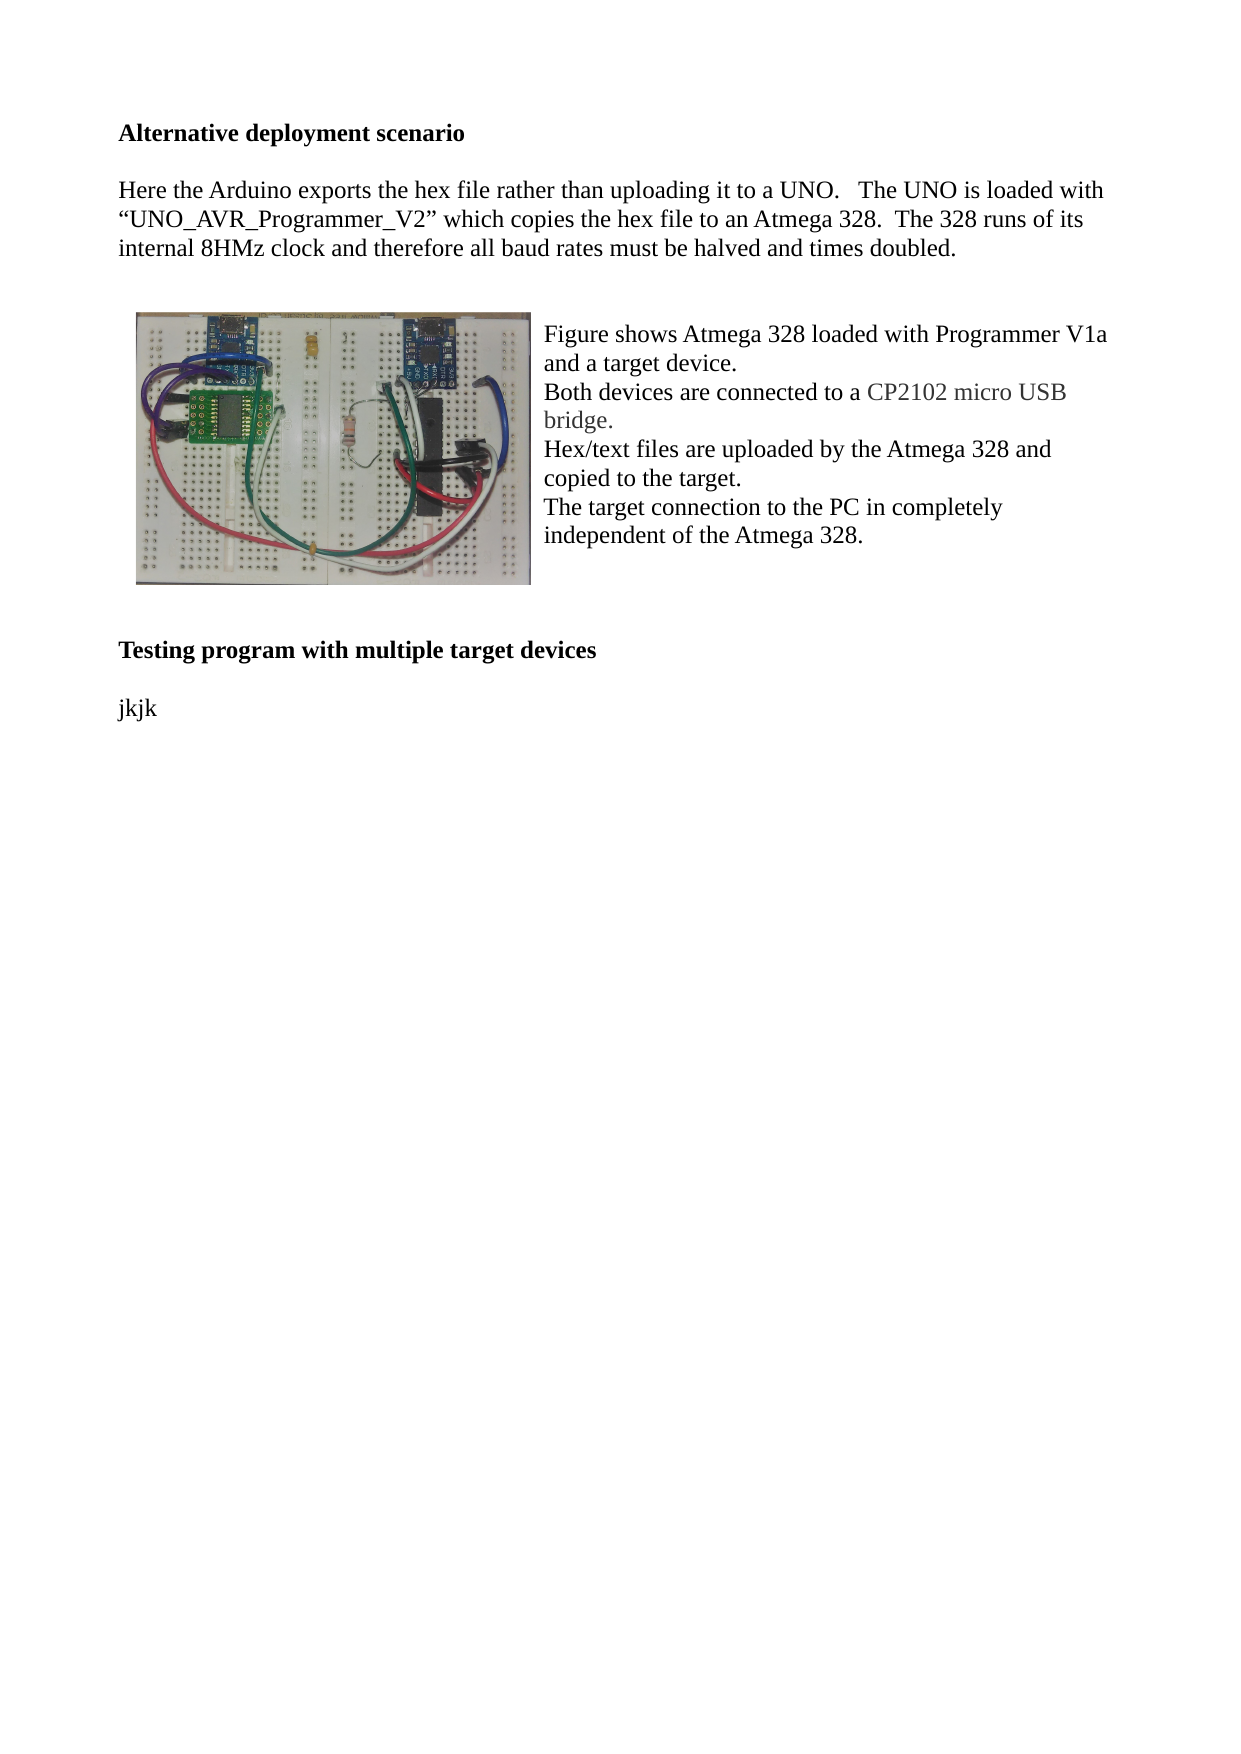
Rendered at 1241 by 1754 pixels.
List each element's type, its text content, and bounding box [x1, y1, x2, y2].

text Here the Arduino exports the hex file rather than uploading it to a UNO. The UNO is loaded with “UNO_AVR_Programmer_V2” which copies the hex file to an Atmega 328. The 328 runs of its [118, 176, 1122, 233]
text jkjk [118, 693, 1122, 722]
text Both devices are connected to a CP2102 micro USB [531, 377, 1122, 406]
picture [136, 313, 531, 585]
text [118, 463, 135, 492]
text copied to the target. [531, 463, 1122, 492]
text Alternative deployment scenario [118, 118, 1122, 147]
text and a target device. [531, 348, 1122, 377]
text internal 8HMz clock and therefore all baud rates must be halved and times doubled. [118, 233, 1122, 262]
text Figure shows Atmega 328 loaded with Programmer V1a [531, 319, 1122, 348]
text bridge. [531, 406, 1122, 434]
text Testing program with multiple target devices [118, 636, 1122, 664]
text [118, 348, 135, 377]
text Hex/text files are uploaded by the Atmega 328 and [531, 434, 1122, 463]
text [118, 406, 135, 434]
text The target connection to the PC in completely [531, 492, 1122, 521]
text independent of the Atmega 328. [531, 521, 1122, 549]
